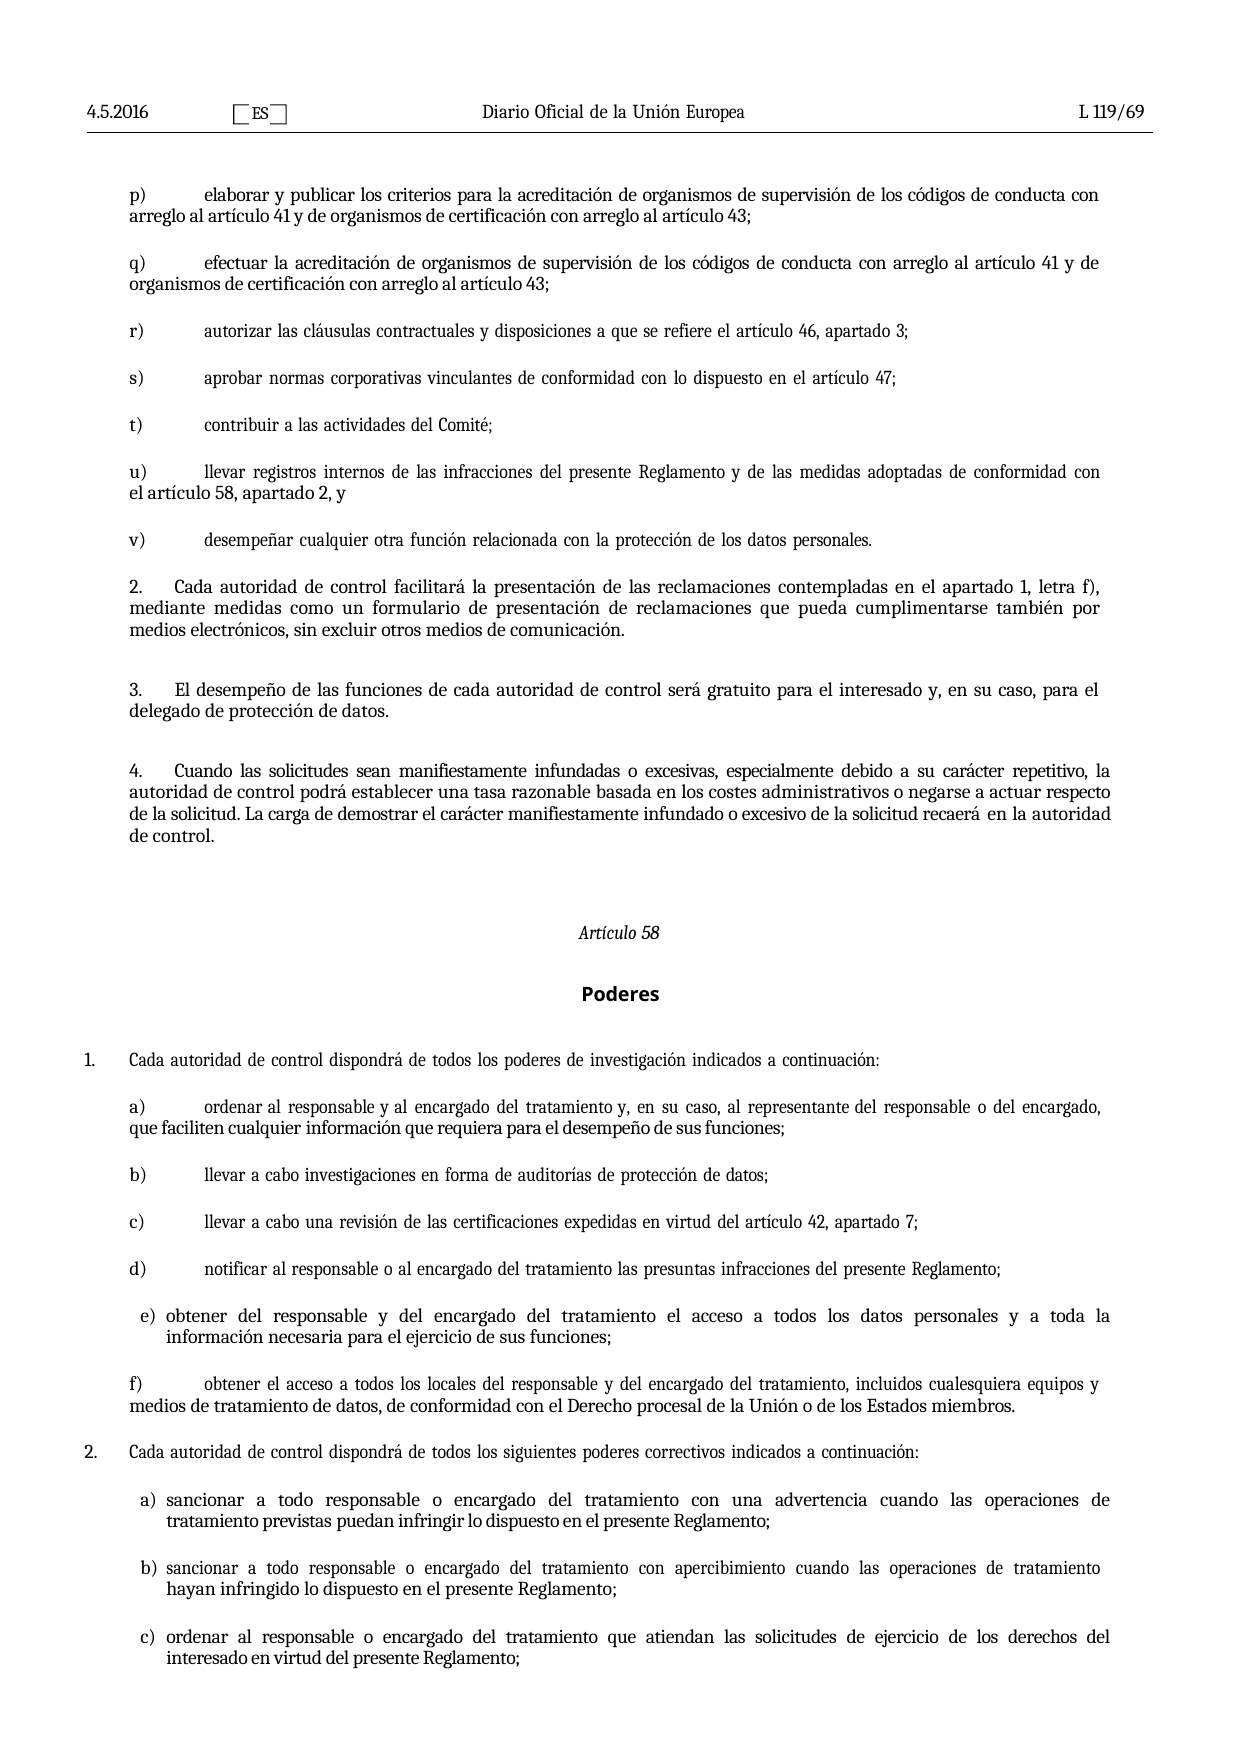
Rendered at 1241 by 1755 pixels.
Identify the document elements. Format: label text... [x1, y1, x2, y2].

subtitle Poderes [194, 981, 1047, 1008]
list Cada autoridad de control dispondrá de todos los poderes de investigación indicados a continuación: [84, 1049, 1111, 1071]
list ordenar al responsable o encargado del tratamiento que atiendan las solicitudes de ejercicio de los derechos del interesado en virtud del presente Reglamento; [140, 1626, 1111, 1669]
list sancionar a todo responsable o encargado del tratamiento con una advertencia cuando las operaciones de tratamiento previstas puedan infringir lo dispuesto en el presente Reglamento; [140, 1489, 1111, 1532]
list obtener del responsable y del encargado del tratamiento el acceso a todos los datos personales y a toda la información necesaria para el ejercicio de sus funciones; [140, 1305, 1111, 1348]
text Artículo 58 [194, 921, 1047, 944]
list elaborar y publicar los criterios para la acreditación de organismos de supervisión de los códigos de conducta con arreglo al artículo 41 y de organismos de certificación con arreglo al artículo 43; [129, 184, 1101, 227]
list obtener el acceso a todos los locales del responsable y del encargado del tratamiento, incluidos cualesquiera equipos y medios de tratamiento de datos, de conformidad con el Derecho procesal de la Unión o de los Estados miembros. [129, 1373, 1101, 1417]
list ordenar al responsable y al encargado del tratamiento y, en su caso, al representante del responsable o del encargado, que faciliten cualquier información que requiera para el desempeño de sus funciones; [129, 1096, 1101, 1140]
list autorizar las cláusulas contractuales y disposiciones a que se refiere el artículo 46, apartado 3; [129, 320, 1111, 342]
list llevar a cabo investigaciones en forma de auditorías de protección de datos; [129, 1164, 1111, 1187]
list desempeñar cualquier otra función relacionada con la protección de los datos personales. [129, 528, 1111, 551]
list sancionar a todo responsable o encargado del tratamiento con apercibimiento cuando las operaciones de tratamiento hayan infringido lo dispuesto en el presente Reglamento; [140, 1557, 1101, 1601]
list El desempeño de las funciones de cada autoridad de control será gratuito para el interesado y, en su caso, para el delegado de protección de datos. [129, 679, 1101, 722]
list Cuando las solicitudes sean manifiestamente infundadas o excesivas, especialmente debido a su carácter repetitivo, la autoridad de control podrá establecer una tasa razonable basada en los costes administrativos o negarse a actuar respecto de la solicitud. La carga de demostrar el carácter manifiestamente infundado o excesivo de la solicitud recaerá en la autoridad de control. [129, 760, 1111, 847]
list llevar registros internos de las infracciones del presente Reglamento y de las medidas adoptadas de conformidad con el artículo 58, apartado 2, y [129, 461, 1101, 504]
list notificar al responsable o al encargado del tratamiento las presuntas infracciones del presente Reglamento; [129, 1257, 1111, 1280]
list aprobar normas corporativas vinculantes de conformidad con lo dispuesto en el artículo 47; [129, 366, 1111, 389]
list llevar a cabo una revisión de las certificaciones expedidas en virtud del artículo 42, apartado 7; [129, 1211, 1111, 1233]
list contribuir a las actividades del Comité; [129, 413, 1111, 436]
list efectuar la acreditación de organismos de supervisión de los códigos de conducta con arreglo al artículo 41 y de organismos de certificación con arreglo al artículo 43; [129, 252, 1101, 296]
list Cada autoridad de control dispondrá de todos los siguientes poderes correctivos indicados a continuación: [84, 1441, 1111, 1464]
list Cada autoridad de control facilitará la presentación de las reclamaciones contempladas en el apartado 1, letra f), mediante medidas como un formulario de presentación de reclamaciones que pueda cumplimentarse también por medios electrónicos, sin excluir otros medios de comunicación. [129, 576, 1101, 641]
